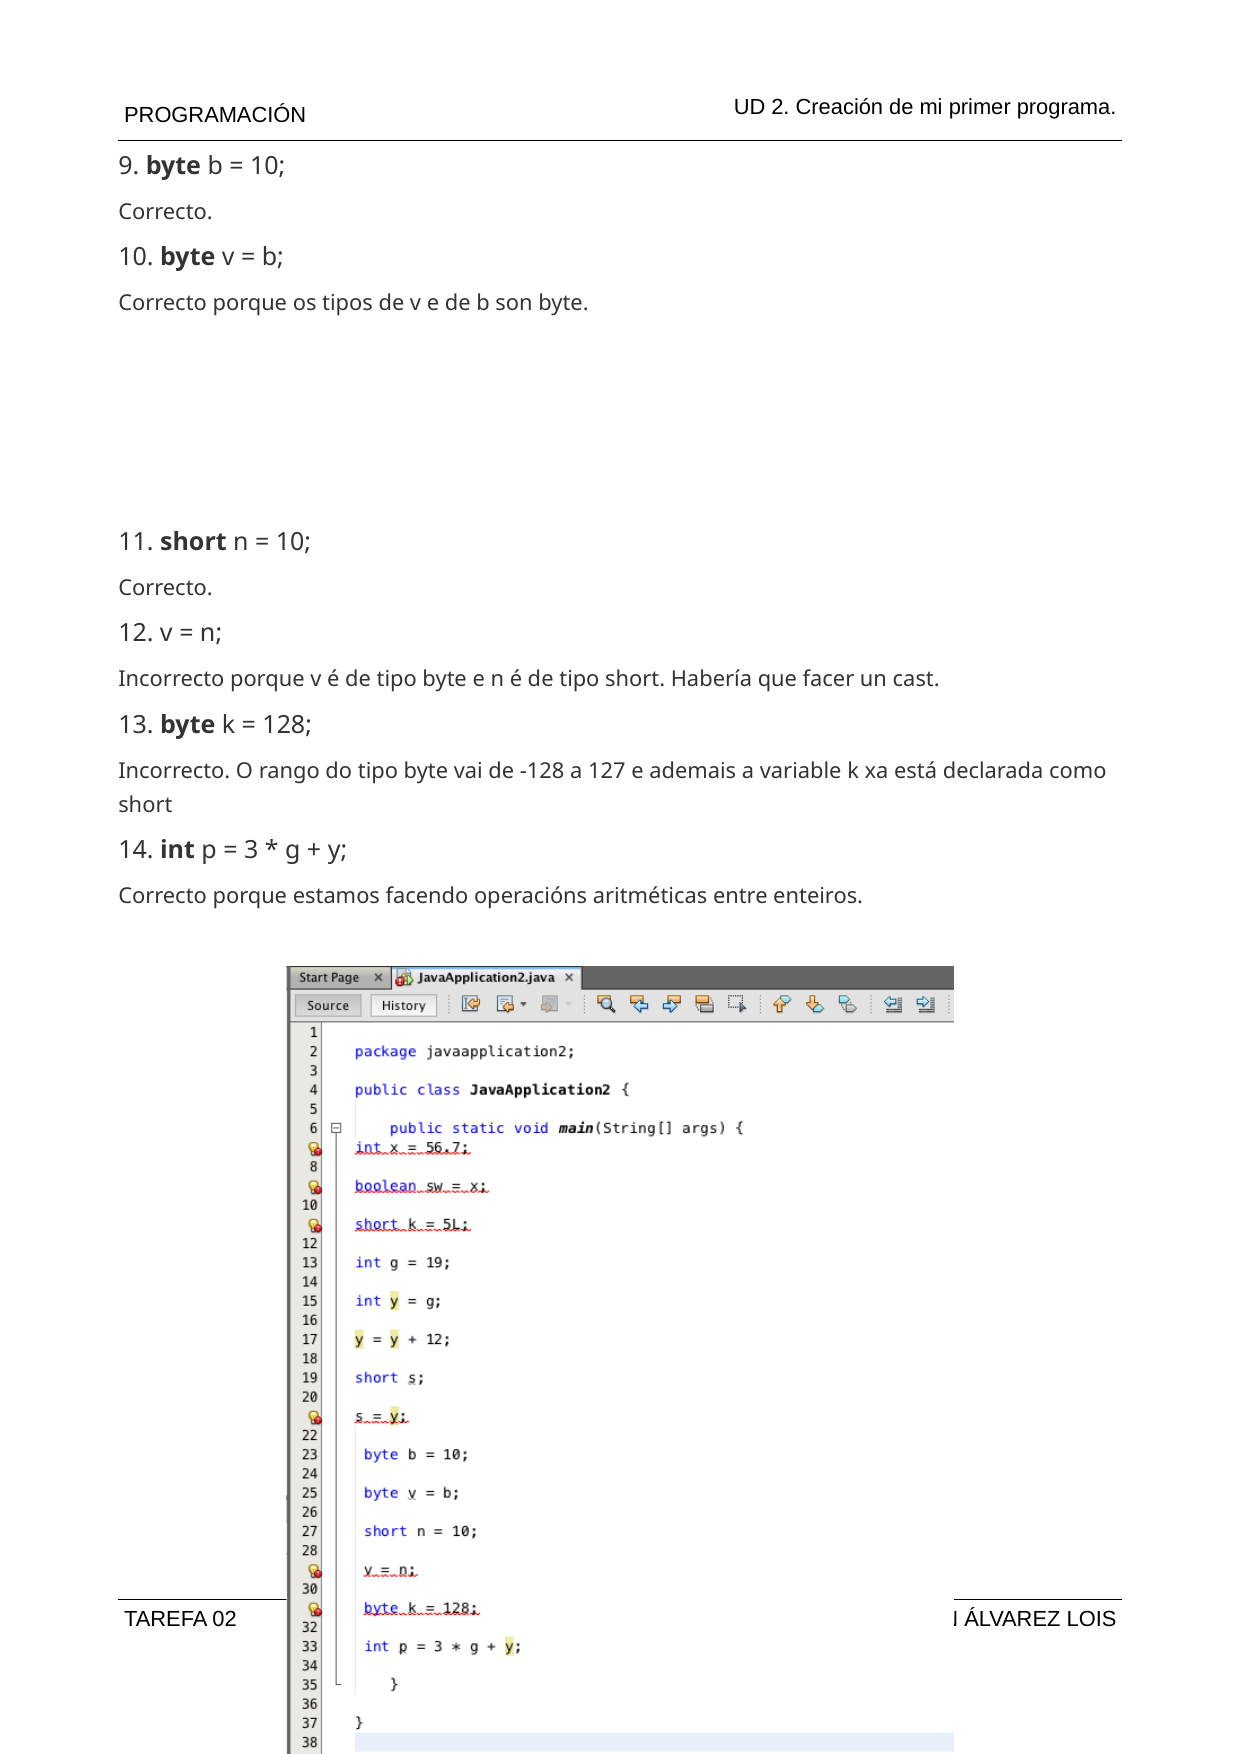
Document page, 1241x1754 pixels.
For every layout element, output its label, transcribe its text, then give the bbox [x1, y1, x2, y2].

text 13. byte k = 128; [118, 706, 1122, 740]
text Incorrecto porque v é de tipo byte e n é de tipo short. Habería que facer un cast. [118, 663, 1122, 693]
text 11. short n = 10; [118, 523, 1122, 557]
text Incorrecto. O rango do tipo byte vai de -128 a 127 e ademais a variable k xa está declarada como short [118, 754, 1122, 818]
text 12. v = n; [118, 615, 1122, 649]
text Correcto porque estamos facendo operacións aritméticas entre enteiros. [118, 880, 1122, 910]
picture [286, 966, 954, 1754]
text 14. int p = 3 * g + y; [118, 832, 1122, 866]
text Correcto porque os tipos de v e de b son byte. [118, 287, 1122, 317]
text Correcto. [118, 572, 1122, 601]
text 9. byte b = 10; [118, 148, 1122, 182]
text 10. byte v = b; [118, 239, 1122, 273]
text Correcto. [118, 196, 1122, 226]
